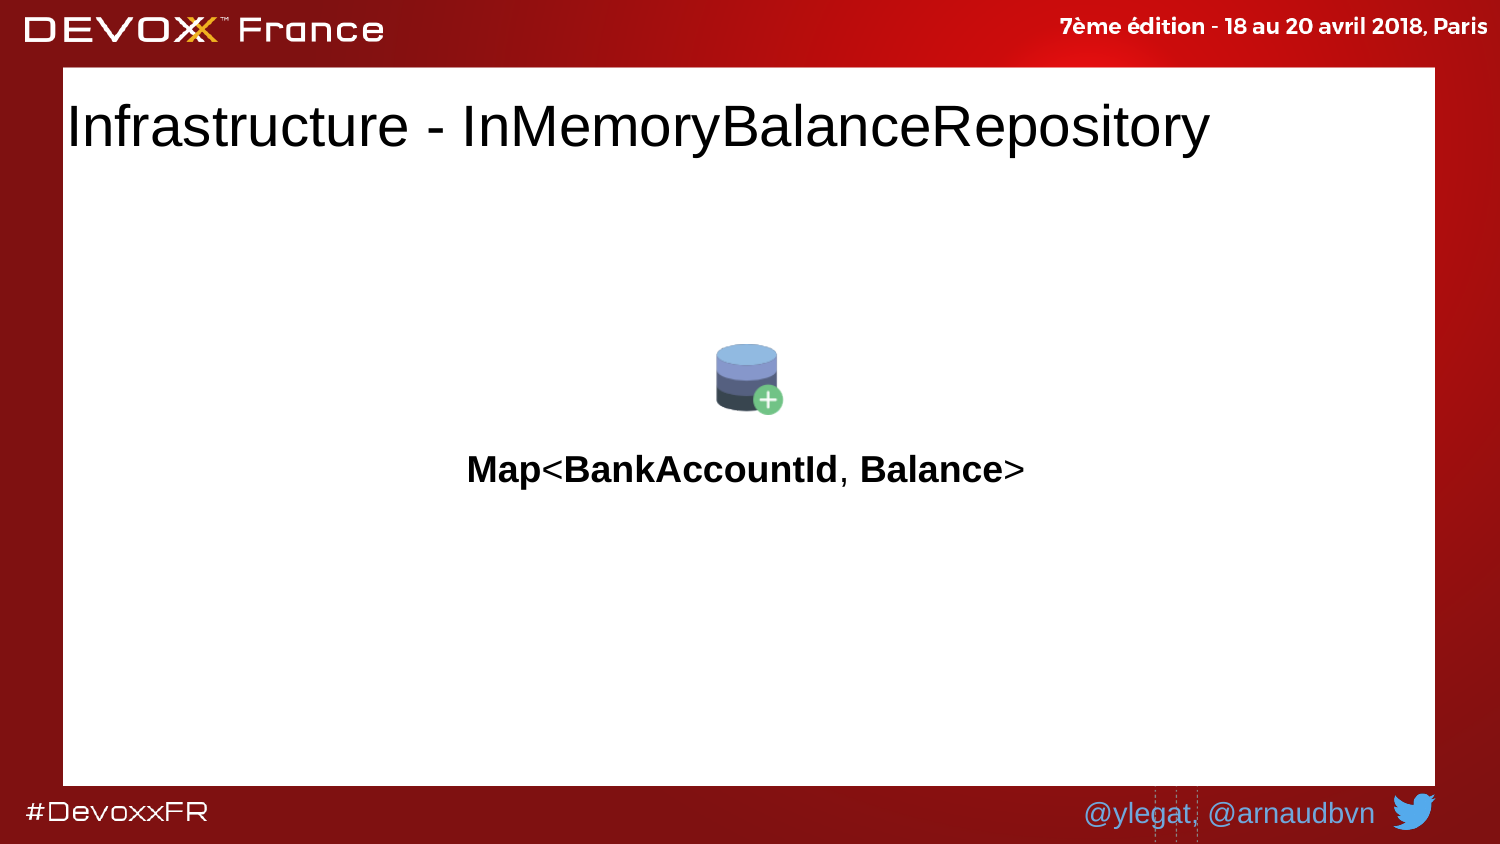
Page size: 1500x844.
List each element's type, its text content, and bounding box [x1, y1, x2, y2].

text_box Map<BankAccountId, Balance> [451, 429, 1049, 515]
title Infrastructure - InMemoryBalanceRepository [51, 72, 1449, 167]
picture [0, 0, 1500, 844]
text_box @ylegat, @arnaudbvn [1068, 779, 1399, 844]
